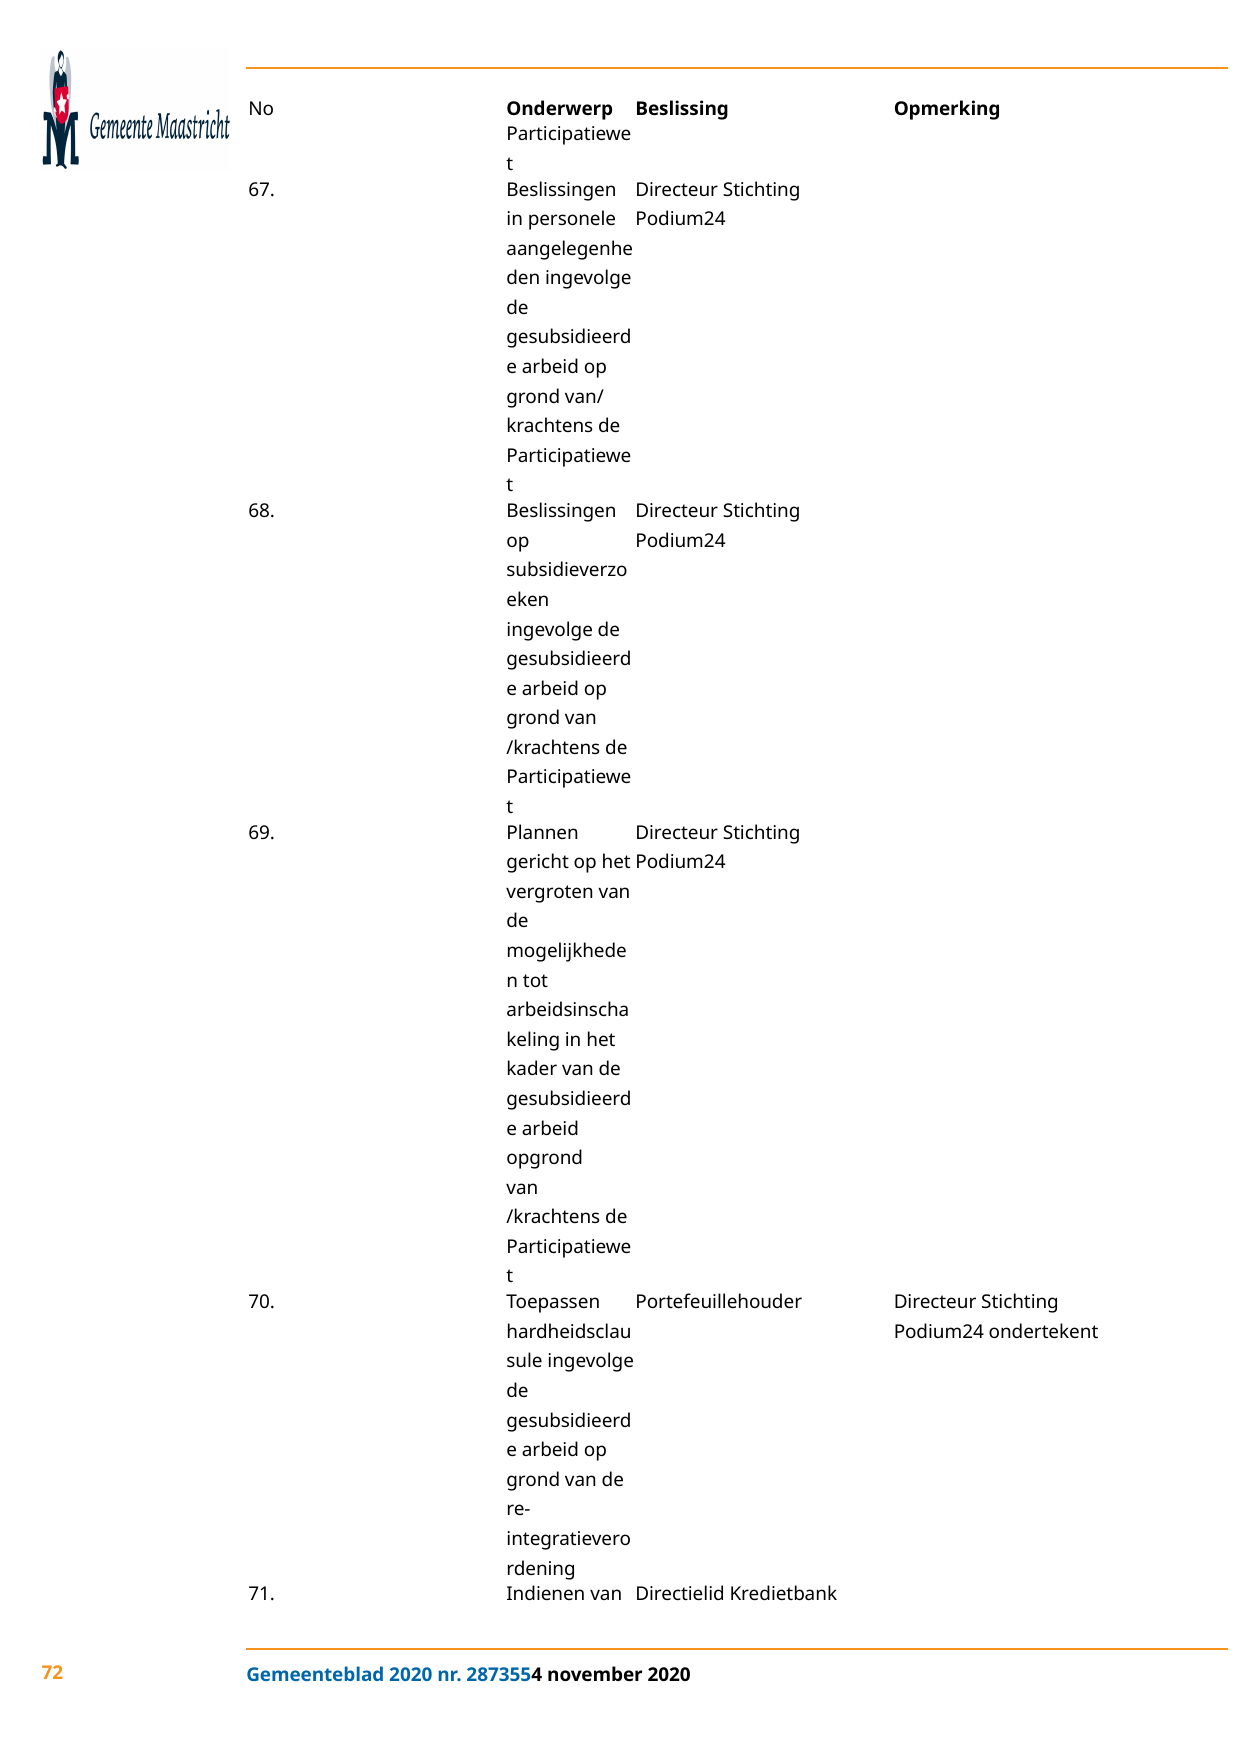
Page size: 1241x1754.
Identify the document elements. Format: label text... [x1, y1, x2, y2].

table_header Beslissing [635, 95, 893, 121]
table_cell [248, 1289, 506, 1580]
table_cell [248, 498, 506, 819]
table_cell Directeur Stichting Podium24 [635, 498, 893, 819]
table_cell Indienen van [506, 1580, 635, 1606]
table_cell Directeur Stichting Podium24 [635, 176, 893, 497]
picture [41, 47, 231, 172]
table_cell [635, 121, 893, 176]
table_cell Portefeuillehouder [635, 1289, 893, 1580]
table_cell [248, 1580, 506, 1606]
table_cell Beslissingen in personele aangelegenheden ingevolge de gesubsidieerde arbeid op grond van/ krachtens de Participatiewet [506, 176, 635, 497]
table_cell Toepassen hardheidsclausule ingevolge de gesubsidieerde arbeid op grond van de re-integratieverordening [506, 1289, 635, 1580]
table_cell [248, 176, 506, 497]
table_cell [894, 819, 1152, 1288]
table_cell [248, 819, 506, 1288]
table_header Onderwerp [506, 95, 635, 121]
table_cell Plannen gericht op het vergroten van de mogelijkheden tot arbeidsinschakeling in het kader van de gesubsidieerde arbeid opgrond van /krachtens de Participatiewet [506, 819, 635, 1288]
table_header No [248, 95, 506, 121]
table_cell Participatiewet [506, 121, 635, 176]
table_cell [894, 121, 1152, 176]
table_cell [248, 121, 506, 176]
table_cell [894, 1580, 1152, 1606]
table_cell Directeur Stichting Podium24 [635, 819, 893, 1288]
table_cell Directielid Kredietbank [635, 1580, 893, 1606]
table_cell [894, 176, 1152, 497]
table_cell [894, 498, 1152, 819]
table_cell Directeur Stichting Podium24 ondertekent [894, 1289, 1152, 1580]
table_header Opmerking [894, 95, 1152, 121]
table_cell Beslissingen op subsidieverzoeken ingevolge de gesubsidieerde arbeid op grond van /krachtens de Participatiewet [506, 498, 635, 819]
